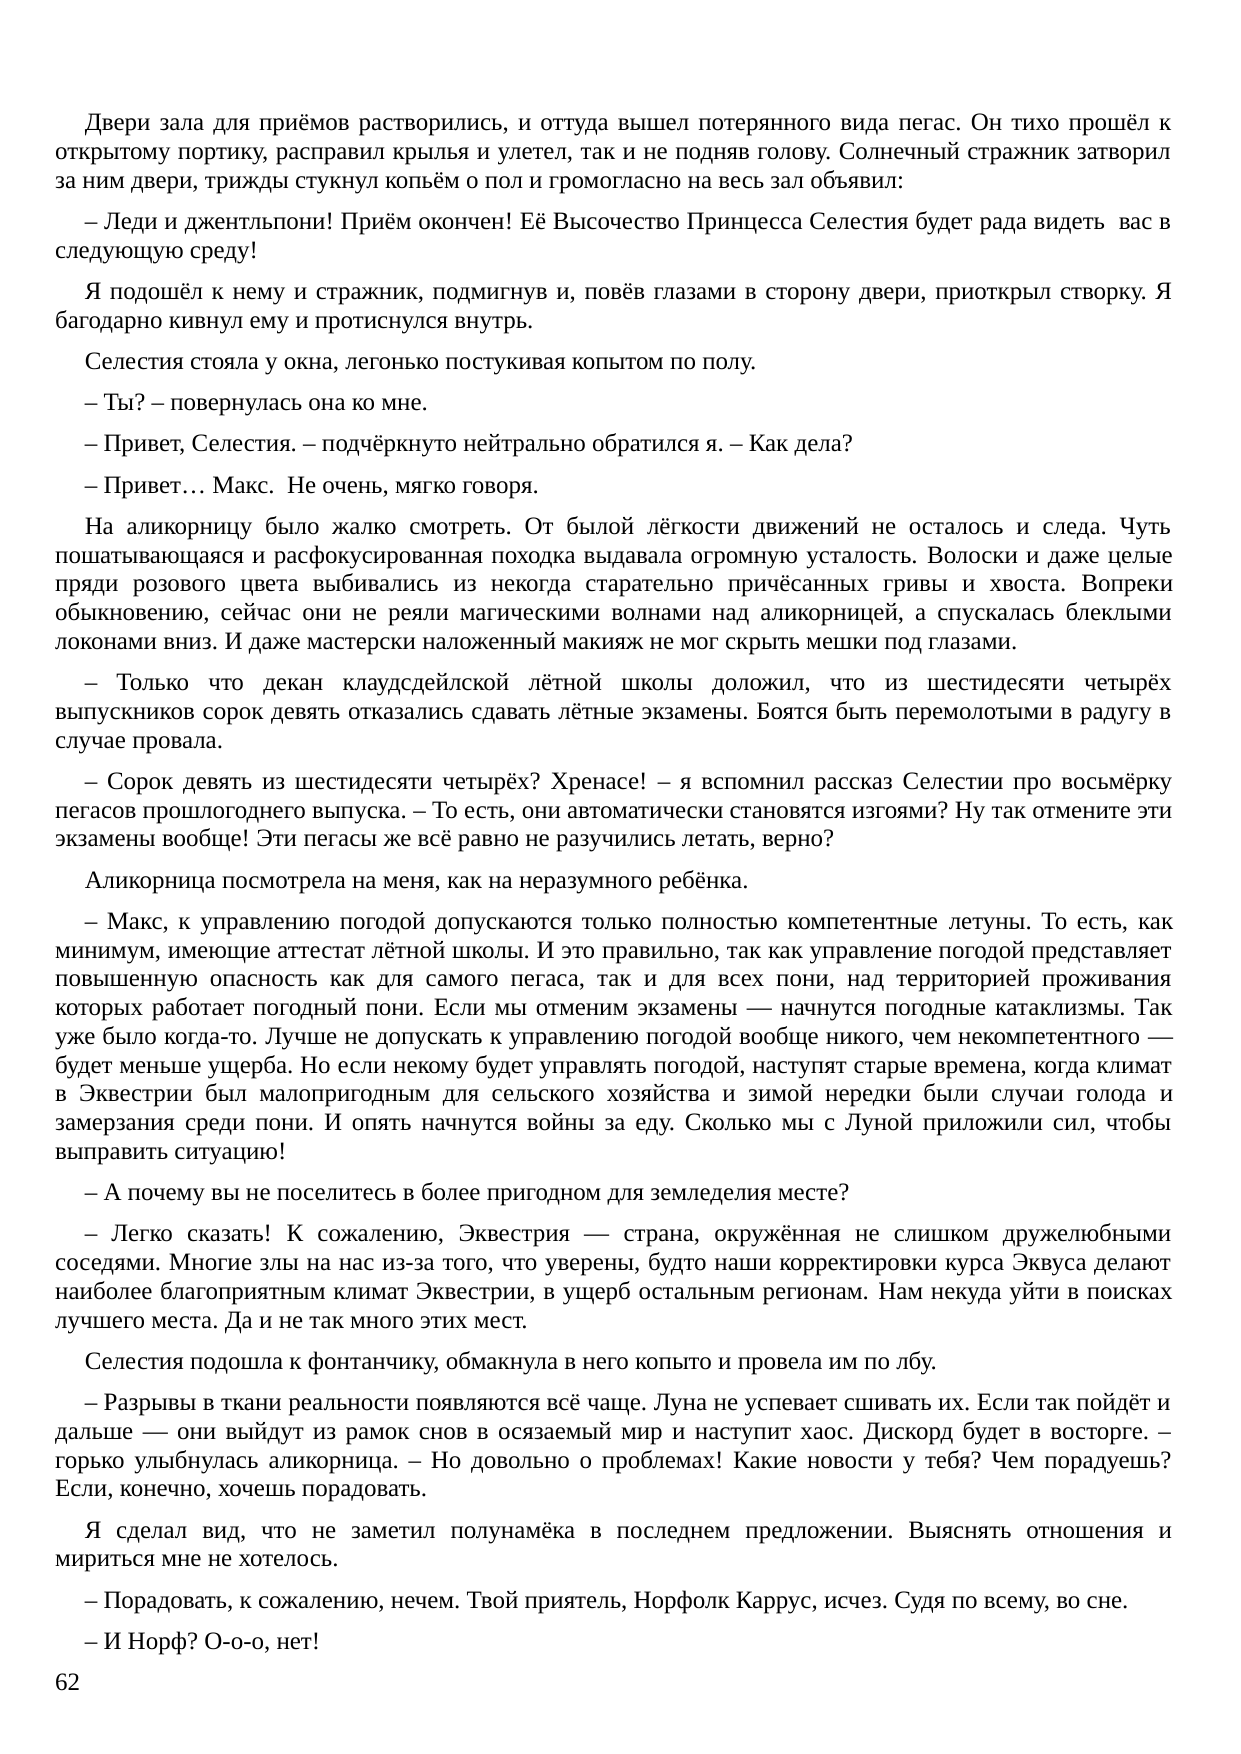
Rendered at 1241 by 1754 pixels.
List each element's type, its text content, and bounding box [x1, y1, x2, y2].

text – Легко сказать! К сожалению, Эквестрия — страна, окружённая не слишком дружелюбными соседями. Многие злы на нас из-за того, что уверены, будто наши корректировки курса Эквуса делают наиболее благоприятным климат Эквестрии, в ущерб остальным регионам. Нам некуда уйти в поисках лучшего места. Да и не так много этих мест. [55, 1218, 1173, 1333]
text – Макс, к управлению погодой допускаются только полностью компетентные летуны. То есть, как минимум, имеющие аттестат лётной школы. И это правильно, так как управление погодой представляет повышенную опасность как для самого пегаса, так и для всех пони, над территорией проживания которых работает погодный пони. Если мы отменим экзамены — начнутся погодные катаклизмы. Так уже было когда-то. Лучше не допускать к управлению погодой вообще никого, чем некомпетентного — будет меньше ущерба. Но если некому будет управлять погодой, наступят старые времена, когда климат в Эквестрии был малопригодным для сельского хозяйства и зимой нередки были случаи голода и замерзания среди пони. И опять начнутся войны за еду. Сколько мы с Луной приложили сил, чтобы выправить ситуацию! [55, 906, 1173, 1165]
text – Привет, Селестия. – подчёркнуто нейтрально обратился я. – Как дела? [55, 428, 1173, 457]
text Я подошёл к нему и стражник, подмигнув и, повёв глазами в сторону двери, приоткрыл створку. Я багодарно кивнул ему и протиснулся внутрь. [55, 276, 1173, 333]
text – И Норф? О-о-о, нет! [55, 1626, 1173, 1655]
text – Привет… Макс. Не очень, мягко говоря. [55, 470, 1173, 498]
text Я сделал вид, что не заметил полунамёка в последнем предложении. Выяснять отношения и мириться мне не хотелось. [55, 1515, 1173, 1572]
text – Леди и джентльпони! Приём окончен! Её Высочество Принцесса Селестия будет рада видеть вас в следующую среду! [55, 206, 1173, 263]
text – Разрывы в ткани реальности появляются всё чаще. Луна не успевает сшивать их. Если так пойдёт и дальше — они выйдут из рамок снов в осязаемый мир и наступит хаос. Дискорд будет в восторге. – горько улыбнулась аликорница. – Но довольно о проблемах! Какие новости у тебя? Чем порадуешь? Если, конечно, хочешь порадовать. [55, 1387, 1173, 1502]
text – А почему вы не поселитесь в более пригодном для земледелия месте? [55, 1177, 1173, 1206]
text На аликорницу было жалко смотреть. От былой лёгкости движений не осталось и следа. Чуть пошатывающаяся и расфокусированная походка выдавала огромную усталость. Волоски и даже целые пряди розового цвета выбивались из некогда старательно причёсанных гривы и хвоста. Вопреки обыкновению, сейчас они не реяли магическими волнами над аликорницей, а спускалась блеклыми локонами вниз. И даже мастерски наложенный макияж не мог скрыть мешки под глазами. [55, 511, 1173, 655]
text – Только что декан клаудсдейлской лётной школы доложил, что из шестидесяти четырёх выпускников сорок девять отказались сдавать лётные экзамены. Боятся быть перемолотыми в радугу в случае провала. [55, 667, 1173, 753]
text – Ты? – повернулась она ко мне. [55, 387, 1173, 416]
text Аликорница посмотрела на меня, как на неразумного ребёнка. [55, 865, 1173, 893]
text – Сорок девять из шестидесяти четырёх? Хренасе! – я вспомнил рассказ Селестии про восьмёрку пегасов прошлогоднего выпуска. – То есть, они автоматически становятся изгоями? Ну так отмените эти экзамены вообще! Эти пегасы же всё равно не разучились летать, верно? [55, 766, 1173, 852]
text Двери зала для приёмов растворились, и оттуда вышел потерянного вида пегас. Он тихо прошёл к открытому портику, расправил крылья и улетел, так и не подняв голову. Солнечный стражник затворил за ним двери, трижды стукнул копьём о пол и громогласно на весь зал объявил: [55, 107, 1173, 193]
text – Порадовать, к сожалению, нечем. Твой приятель, Норфолк Каррус, исчез. Судя по всему, во сне. [55, 1585, 1173, 1613]
text Селестия стояла у окна, легонько постукивая копытом по полу. [55, 346, 1173, 375]
text Селестия подошла к фонтанчику, обмакнула в него копыто и провела им по лбу. [55, 1346, 1173, 1375]
